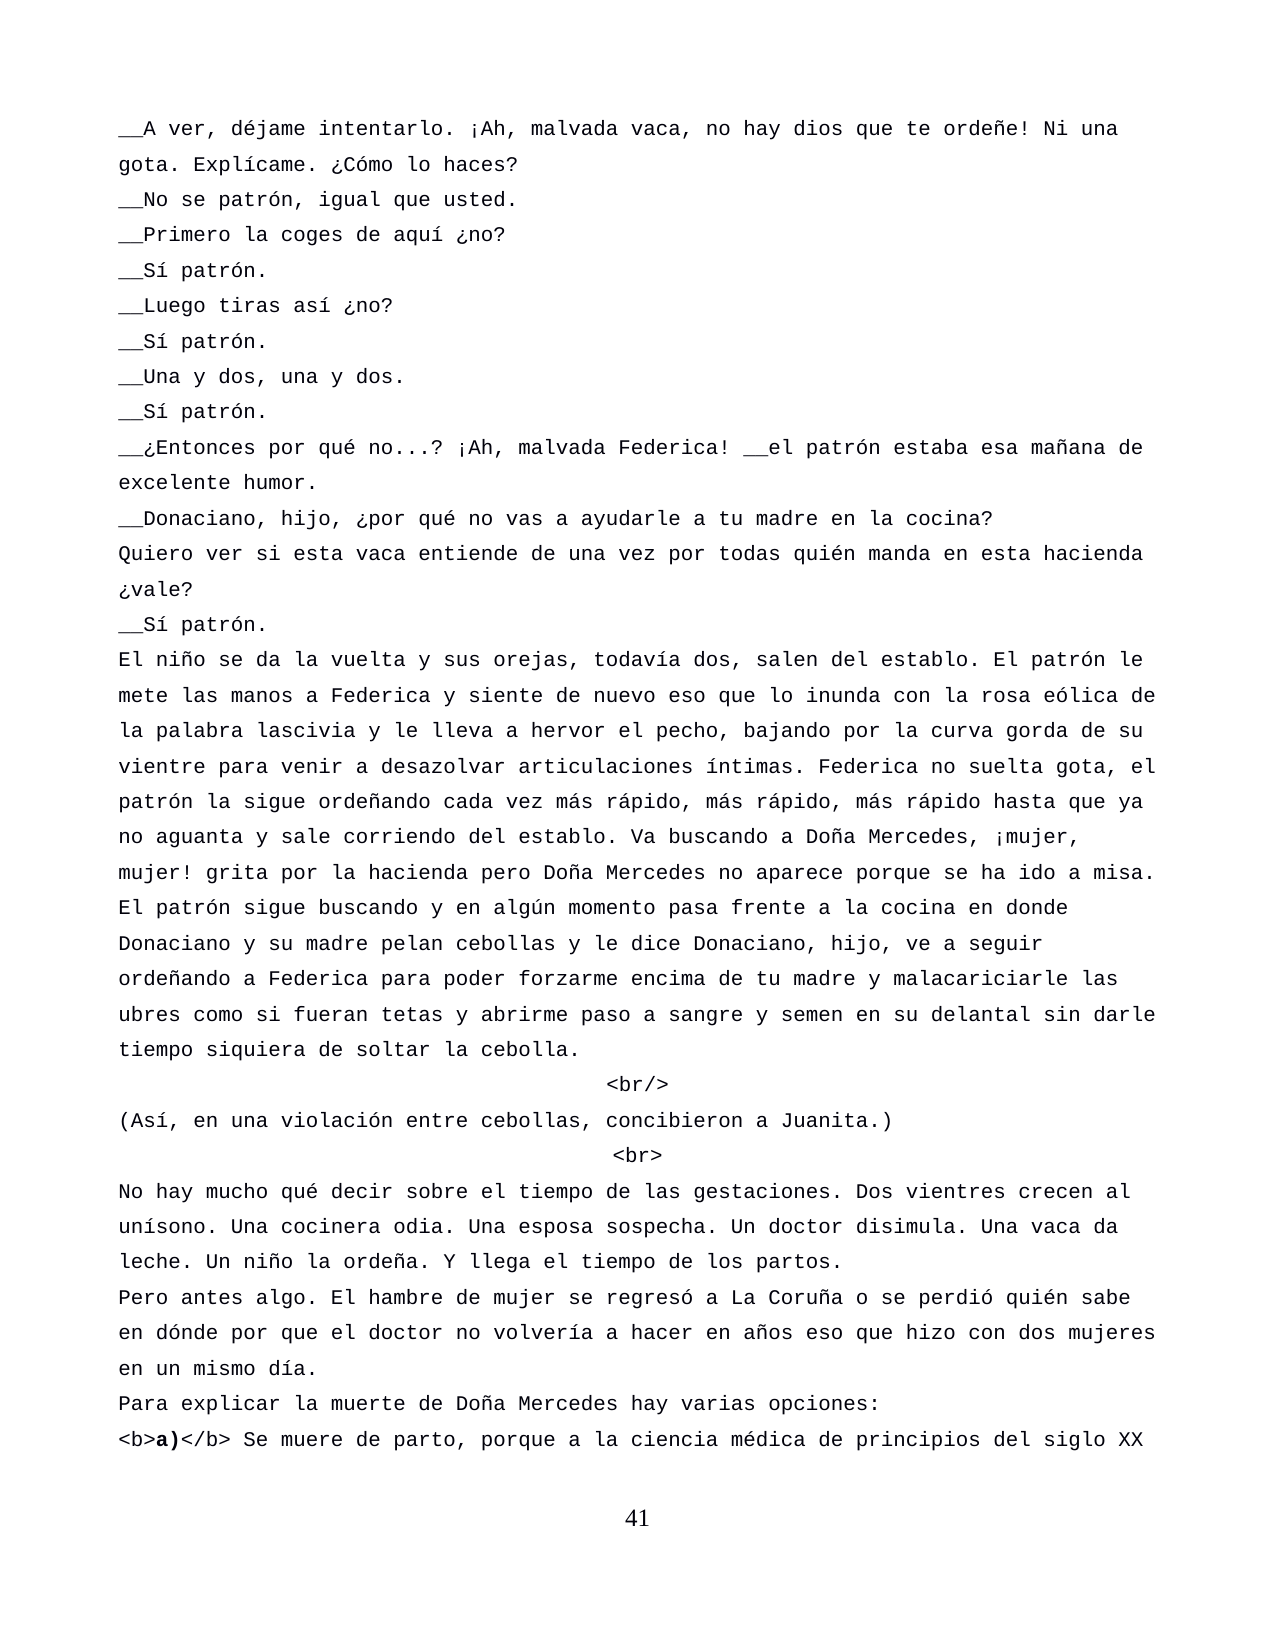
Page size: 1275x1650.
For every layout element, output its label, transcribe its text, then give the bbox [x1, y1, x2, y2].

text Pero antes algo. El hambre de mujer se regresó a La Coruña o se perdió quién sabe en dónde por que el doctor no volvería a hacer en años eso que hizo con dos mujeres en un mismo día. [118, 1287, 1157, 1381]
text __Sí patrón. [118, 331, 1157, 354]
text Para explicar la muerte de Doña Mercedes hay varias opciones: [118, 1393, 1157, 1417]
text <br> [118, 1145, 1157, 1169]
text __Sí patrón. [118, 260, 1157, 283]
text __¿Entonces por qué no...? ¡Ah, malvada Federica! __el patrón estaba esa mañana de excelente humor. [118, 437, 1157, 496]
text __A ver, déjame intentarlo. ¡Ah, malvada vaca, no hay dios que te ordeñe! Ni una gota. Explícame. ¿Cómo lo haces? [118, 118, 1157, 177]
text __Una y dos, una y dos. [118, 366, 1157, 390]
text Quiero ver si esta vaca entiende de una vez por todas quién manda en esta hacienda ¿vale? [118, 543, 1157, 602]
text __Sí patrón. [118, 401, 1157, 425]
text El niño se da la vuelta y sus orejas, todavía dos, salen del establo. El patrón le mete las manos a Federica y siente de nuevo eso que lo inunda con la rosa eólica de la palabra lascivia y le lleva a hervor el pecho, bajando por la curva gorda de su vientre para venir a desazolvar articulaciones íntimas. Federica no suelta gota, el patrón la sigue ordeñando cada vez más rápido, más rápido, más rápido hasta que ya no aguanta y sale corriendo del establo. Va buscando a Doña Mercedes, ¡mujer, mujer! grita por la hacienda pero Doña Mercedes no aparece porque se ha ido a misa. El patrón sigue buscando y en algún momento pasa frente a la cocina en donde Donaciano y su madre pelan cebollas y le dice Donaciano, hijo, ve a seguir ordeñando a Federica para poder forzarme encima de tu madre y malacariciarle las ubres como si fueran tetas y abrirme paso a sangre y semen en su delantal sin darle tiempo siquiera de soltar la cebolla. [118, 649, 1157, 1063]
text __Luego tiras así ¿no? [118, 295, 1157, 319]
text __Donaciano, hijo, ¿por qué no vas a ayudarle a tu madre en la cocina? [118, 508, 1157, 531]
text <br/> [118, 1074, 1157, 1098]
text No hay mucho qué decir sobre el tiempo de las gestaciones. Dos vientres crecen al unísono. Una cocinera odia. Una esposa sospecha. Un doctor disimula. Una vaca da leche. Un niño la ordeña. Y llega el tiempo de los partos. [118, 1181, 1157, 1275]
text <b>a)</b> Se muere de parto, porque a la ciencia médica de principios del siglo XX [118, 1428, 1157, 1452]
text __Primero la coges de aquí ¿no? [118, 224, 1157, 248]
text (Así, en una violación entre cebollas, concibieron a Juanita.) [118, 1110, 1157, 1133]
text __No se patrón, igual que usted. [118, 189, 1157, 213]
text __Sí patrón. [118, 614, 1157, 638]
